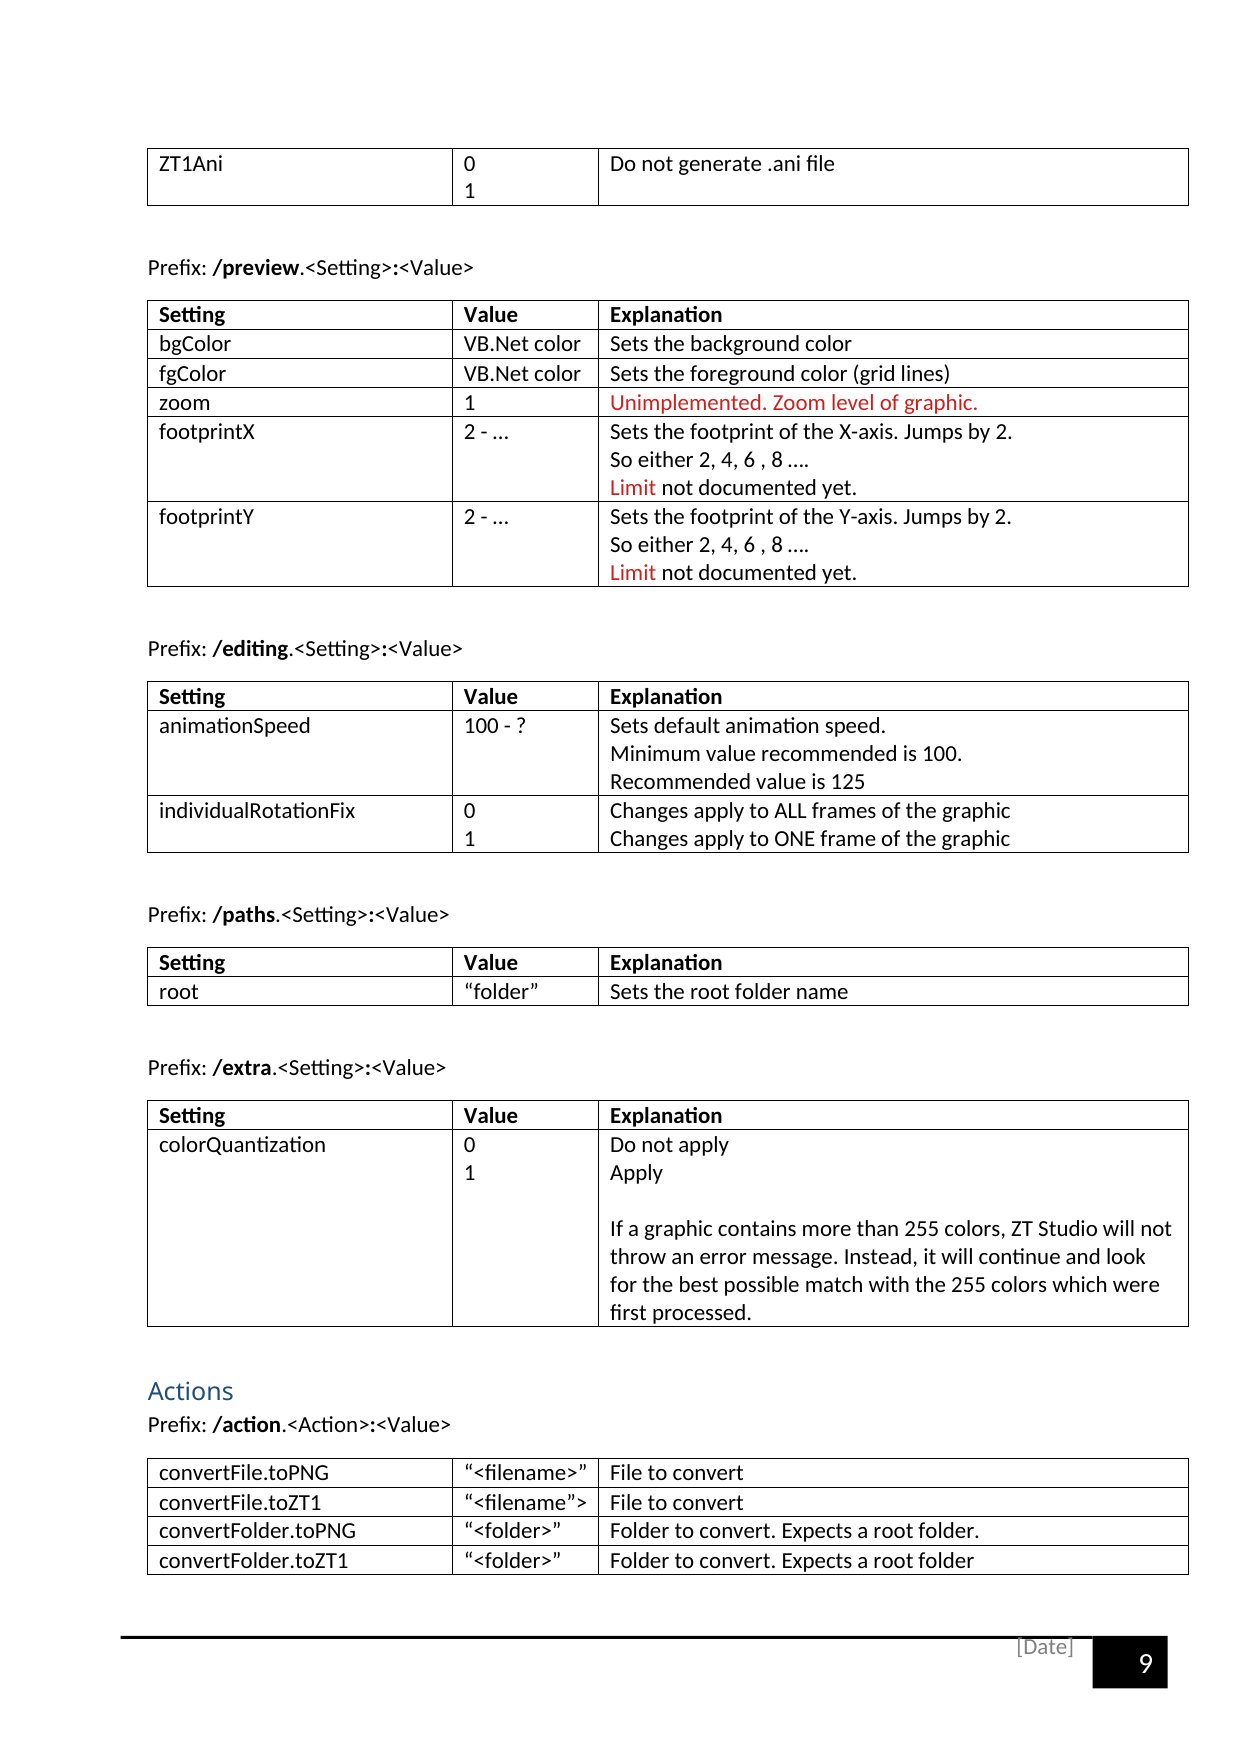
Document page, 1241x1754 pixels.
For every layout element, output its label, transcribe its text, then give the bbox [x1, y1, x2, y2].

table_cell Sets the foreground color (grid lines) [599, 359, 1188, 387]
table_header Value [453, 1101, 598, 1129]
table_cell Sets the footprint of the Y-axis. Jumps by 2. So either 2, 4, 6 , 8 …. Limit not documented yet. [599, 502, 1188, 586]
text Prefix: /paths.<Setting>:<Value> [148, 900, 1093, 928]
table_cell 2 - … [453, 502, 598, 586]
table_cell 2 - … [453, 417, 598, 501]
table_cell footprintY [148, 502, 452, 586]
table_cell animationSpeed [148, 711, 452, 795]
table_cell convertFile.toZT1 [148, 1488, 452, 1516]
table_cell 0 1 [453, 149, 598, 205]
table_cell Do not apply Apply If a graphic contains more than 255 colors, ZT Studio will not throw an error message. Instead, it will continue and look for the best possible match with the 255 colors which were first processed. [599, 1130, 1188, 1326]
table_cell ZT1Ani [148, 149, 452, 205]
table_header Setting [148, 948, 452, 976]
text Prefix: /preview.<Setting>:<Value> [148, 253, 1093, 281]
table_cell zoom [148, 388, 452, 416]
table_cell Sets the root folder name [599, 977, 1188, 1005]
table_cell Sets the footprint of the X-axis. Jumps by 2. So either 2, 4, 6 , 8 …. Limit not documented yet. [599, 417, 1188, 501]
table_cell Folder to convert. Expects a root folder. [599, 1517, 1188, 1545]
table_cell convertFolder.toPNG [148, 1517, 452, 1545]
table_header Setting [148, 682, 452, 710]
table_header File to convert [599, 1459, 1188, 1487]
table_header Explanation [599, 301, 1188, 328]
table_header Explanation [599, 682, 1188, 710]
table_cell “<folder>” [453, 1546, 598, 1574]
table_header Explanation [599, 948, 1188, 976]
table_cell “folder” [453, 977, 598, 1005]
table_cell VB.Net color [453, 359, 598, 387]
table_cell 1 [453, 388, 598, 416]
table_header Setting [148, 301, 452, 328]
table_cell 100 - ? [453, 711, 598, 795]
table_cell Unimplemented. Zoom level of graphic. [599, 388, 1188, 416]
table_cell “<filename”> [453, 1488, 598, 1516]
text Prefix: /editing.<Setting>:<Value> [148, 634, 1093, 662]
table_header Value [453, 682, 598, 710]
table_cell Sets the background color [599, 330, 1188, 358]
table_cell colorQuantization [148, 1130, 452, 1326]
table_cell individualRotationFix [148, 796, 452, 852]
table_cell Do not generate .ani file [599, 149, 1188, 205]
table_cell Sets default animation speed. Minimum value recommended is 100. Recommended value is 125 [599, 711, 1188, 795]
table_cell Folder to convert. Expects a root folder [599, 1546, 1188, 1574]
table_cell “<folder>” [453, 1517, 598, 1545]
table_cell Changes apply to ALL frames of the graphic Changes apply to ONE frame of the graphic [599, 796, 1188, 852]
subtitle Actions [148, 1374, 1093, 1408]
table_cell footprintX [148, 417, 452, 501]
table_cell convertFolder.toZT1 [148, 1546, 452, 1574]
table_cell 0 1 [453, 796, 598, 852]
table_cell root [148, 977, 452, 1005]
text Prefix: /action.<Action>:<Value> [148, 1411, 1093, 1439]
table_header Value [453, 301, 598, 328]
table_cell bgColor [148, 330, 452, 358]
table_header convertFile.toPNG [148, 1459, 452, 1487]
table_header Value [453, 948, 598, 976]
table_cell fgColor [148, 359, 452, 387]
table_header “<filename>” [453, 1459, 598, 1487]
table_cell VB.Net color [453, 330, 598, 358]
text Prefix: /extra.<Setting>:<Value> [148, 1053, 1093, 1081]
table_cell 0 1 [453, 1130, 598, 1326]
table_header Explanation [599, 1101, 1188, 1129]
table_cell File to convert [599, 1488, 1188, 1516]
table_header Setting [148, 1101, 452, 1129]
